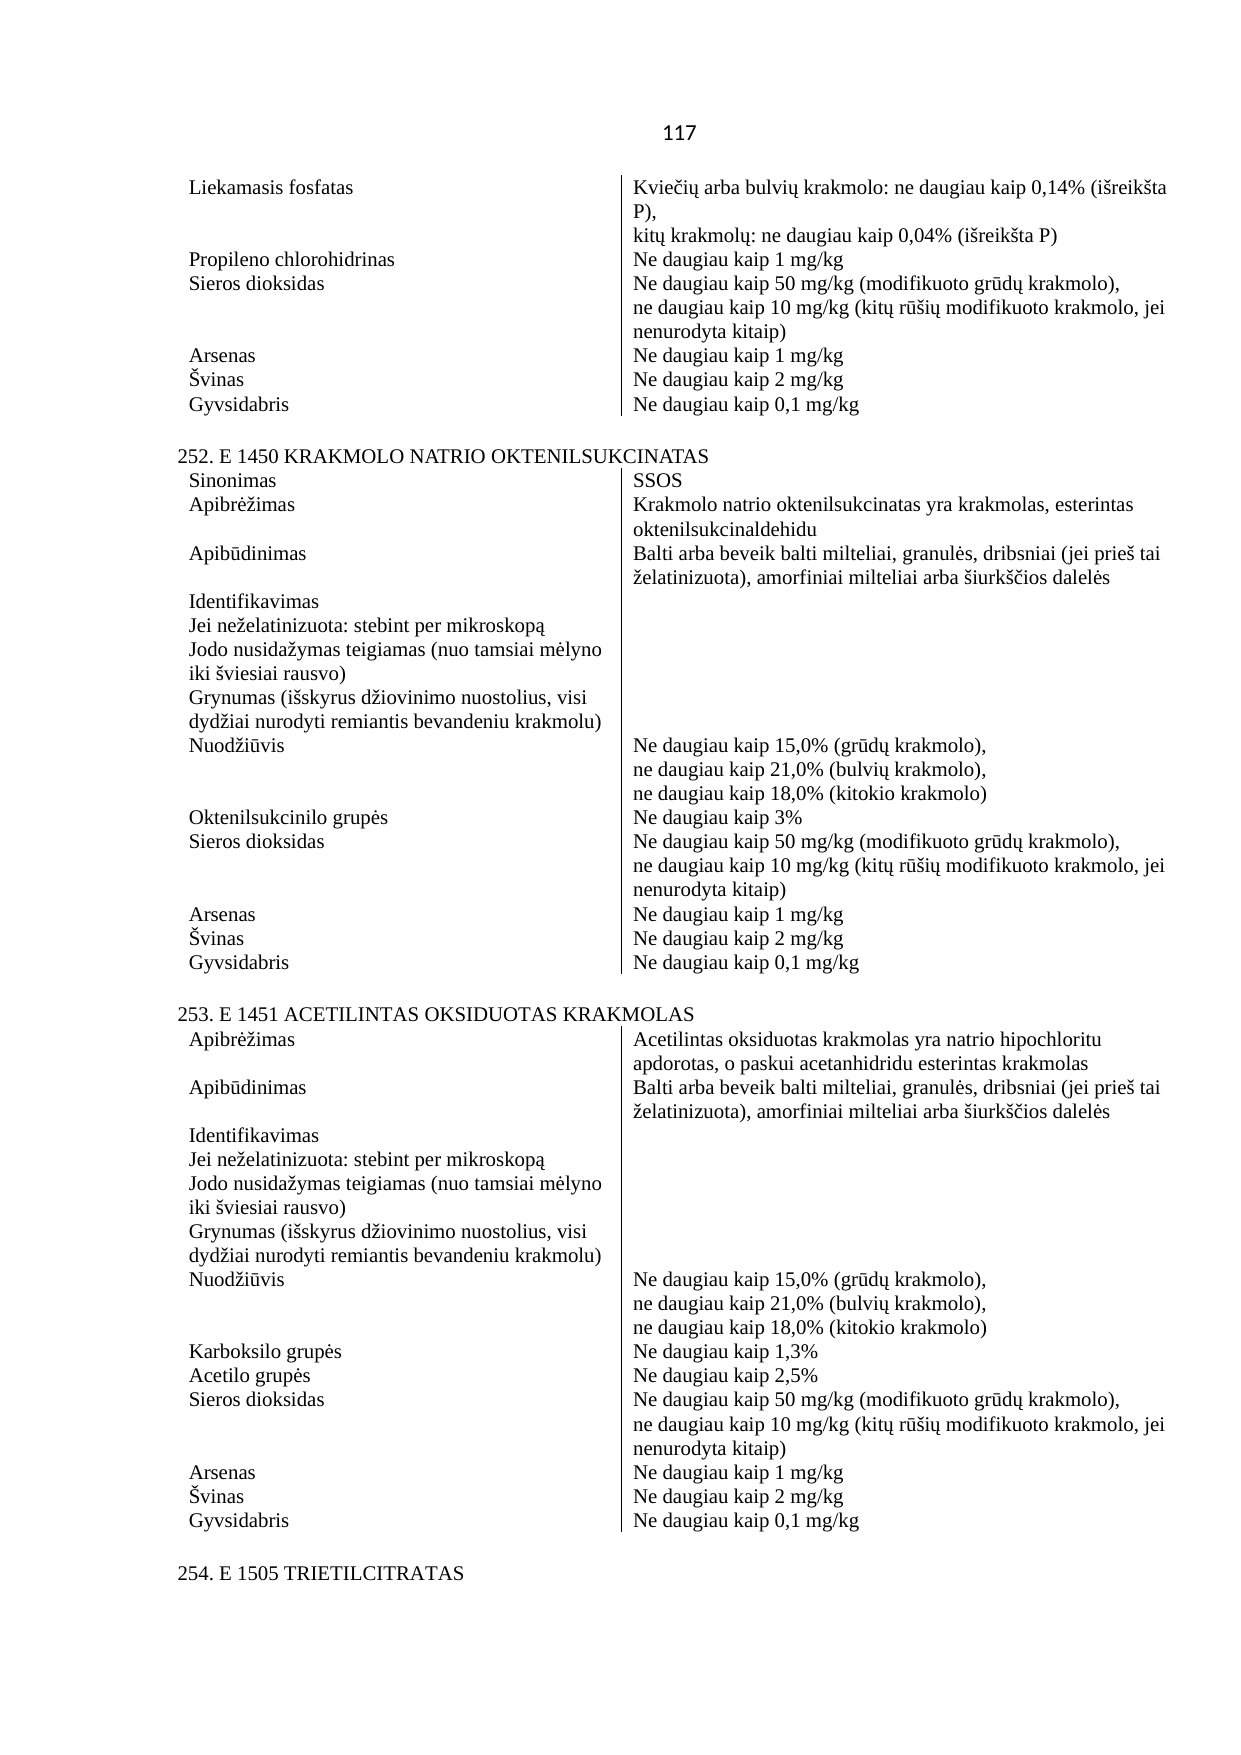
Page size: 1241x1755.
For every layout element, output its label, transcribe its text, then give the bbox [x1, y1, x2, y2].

table_header Apibrėžimas [177, 1026, 621, 1074]
table_cell Arsenas [177, 343, 621, 367]
table_cell Krakmolo natrio oktenilsukcinatas yra krakmolas, esterintas oktenilsukcinaldehidu [622, 493, 1181, 541]
table_cell Gyvsidabris [177, 950, 621, 974]
table_cell Gyvsidabris [177, 1508, 621, 1532]
table_cell [622, 637, 1181, 685]
table_cell Nuodžiūvis [177, 733, 621, 805]
table_cell Ne daugiau kaip 1 mg/kg [622, 247, 1181, 271]
table_cell Identifikavimas [177, 589, 621, 613]
table_cell Švinas [177, 1484, 621, 1508]
table_cell Sieros dioksidas [177, 271, 621, 343]
table_cell [622, 685, 1181, 733]
table_cell Nuodžiūvis [177, 1267, 621, 1339]
table_cell Acetilo grupės [177, 1363, 621, 1387]
table_cell Apibūdinimas [177, 1075, 621, 1123]
table_cell Ne daugiau kaip 50 mg/kg (modifikuoto grūdų krakmolo), ne daugiau kaip 10 mg/kg (kitų rūšių modifikuoto krakmolo, jei nenurodyta kitaip) [622, 1388, 1181, 1459]
table_cell Ne daugiau kaip 0,1 mg/kg [622, 1508, 1181, 1532]
table_header SSOS [622, 468, 1181, 492]
table_cell Grynumas (išskyrus džiovinimo nuostolius, visi dydžiai nurodyti remiantis bevandeniu krakmolu) [177, 685, 621, 733]
table_cell Balti arba beveik balti milteliai, granulės, dribsniai (jei prieš tai želatinizuota), amorfiniai milteliai arba šiurkščios dalelės [622, 1075, 1181, 1123]
table_cell Ne daugiau kaip 0,1 mg/kg [622, 950, 1181, 974]
table_cell Ne daugiau kaip 2 mg/kg [622, 926, 1181, 949]
text 252. E 1450 KRAKMOLO NATRIO OKTENILSUKCINATAS [177, 444, 1181, 468]
table_cell [622, 589, 1181, 613]
table_cell [622, 1147, 1181, 1171]
table_cell [622, 1123, 1181, 1147]
table_cell Karboksilo grupės [177, 1339, 621, 1363]
table_cell [622, 1171, 1181, 1219]
table_cell Švinas [177, 926, 621, 949]
table_cell Sieros dioksidas [177, 1388, 621, 1459]
table_cell Ne daugiau kaip 0,1 mg/kg [622, 391, 1181, 416]
table_cell Ne daugiau kaip 50 mg/kg (modifikuoto grūdų krakmolo), ne daugiau kaip 10 mg/kg (kitų rūšių modifikuoto krakmolo, jei nenurodyta kitaip) [622, 829, 1181, 901]
table_cell [622, 1219, 1181, 1267]
table_cell Ne daugiau kaip 3% [622, 805, 1181, 829]
table_cell Kviečių arba bulvių krakmolo: ne daugiau kaip 0,14% (išreikšta P), kitų krakmolų: ne daugiau kaip 0,04% (išreikšta P) [622, 175, 1181, 247]
table_cell Jei neželatinizuota: stebint per mikroskopą [177, 1147, 621, 1171]
table_cell [622, 613, 1181, 637]
table_cell Oktenilsukcinilo grupės [177, 805, 621, 829]
table_cell Grynumas (išskyrus džiovinimo nuostolius, visi dydžiai nurodyti remiantis bevandeniu krakmolu) [177, 1219, 621, 1267]
table_cell Propileno chlorohidrinas [177, 247, 621, 271]
table_cell Jodo nusidažymas teigiamas (nuo tamsiai mėlyno iki šviesiai rausvo) [177, 1171, 621, 1219]
table_cell Arsenas [177, 1460, 621, 1484]
table_cell Balti arba beveik balti milteliai, granulės, dribsniai (jei prieš tai želatinizuota), amorfiniai milteliai arba šiurkščios dalelės [622, 541, 1181, 589]
table_cell Apibūdinimas [177, 541, 621, 589]
table_header Acetilintas oksiduotas krakmolas yra natrio hipochloritu apdorotas, o paskui acetanhidridu esterintas krakmolas [622, 1026, 1181, 1074]
table_cell Identifikavimas [177, 1123, 621, 1147]
table_cell Ne daugiau kaip 15,0% (grūdų krakmolo), ne daugiau kaip 21,0% (bulvių krakmolo), ne daugiau kaip 18,0% (kitokio krakmolo) [622, 1267, 1181, 1339]
table_cell Švinas [177, 368, 621, 391]
table_cell Apibrėžimas [177, 493, 621, 541]
table_cell Sieros dioksidas [177, 829, 621, 901]
table_cell Liekamasis fosfatas [177, 175, 621, 247]
table_cell Arsenas [177, 901, 621, 926]
table_cell Ne daugiau kaip 2 mg/kg [622, 368, 1181, 391]
text 253. E 1451 ACETILINTAS OKSIDUOTAS KRAKMOLAS [177, 1002, 1181, 1026]
table_cell Jodo nusidažymas teigiamas (nuo tamsiai mėlyno iki šviesiai rausvo) [177, 637, 621, 685]
table_cell Ne daugiau kaip 15,0% (grūdų krakmolo), ne daugiau kaip 21,0% (bulvių krakmolo), ne daugiau kaip 18,0% (kitokio krakmolo) [622, 733, 1181, 805]
table_cell Ne daugiau kaip 1 mg/kg [622, 1460, 1181, 1484]
table_cell Ne daugiau kaip 50 mg/kg (modifikuoto grūdų krakmolo), ne daugiau kaip 10 mg/kg (kitų rūšių modifikuoto krakmolo, jei nenurodyta kitaip) [622, 271, 1181, 343]
table_cell Ne daugiau kaip 2,5% [622, 1363, 1181, 1387]
text 254. E 1505 TRIETILCITRATAS [177, 1561, 1181, 1584]
table_cell Ne daugiau kaip 1 mg/kg [622, 901, 1181, 926]
table_cell Jei neželatinizuota: stebint per mikroskopą [177, 613, 621, 637]
table_cell Ne daugiau kaip 1 mg/kg [622, 343, 1181, 367]
table_header Sinonimas [177, 468, 621, 492]
table_cell Gyvsidabris [177, 391, 621, 416]
table_cell Ne daugiau kaip 1,3% [622, 1339, 1181, 1363]
table_cell Ne daugiau kaip 2 mg/kg [622, 1484, 1181, 1508]
